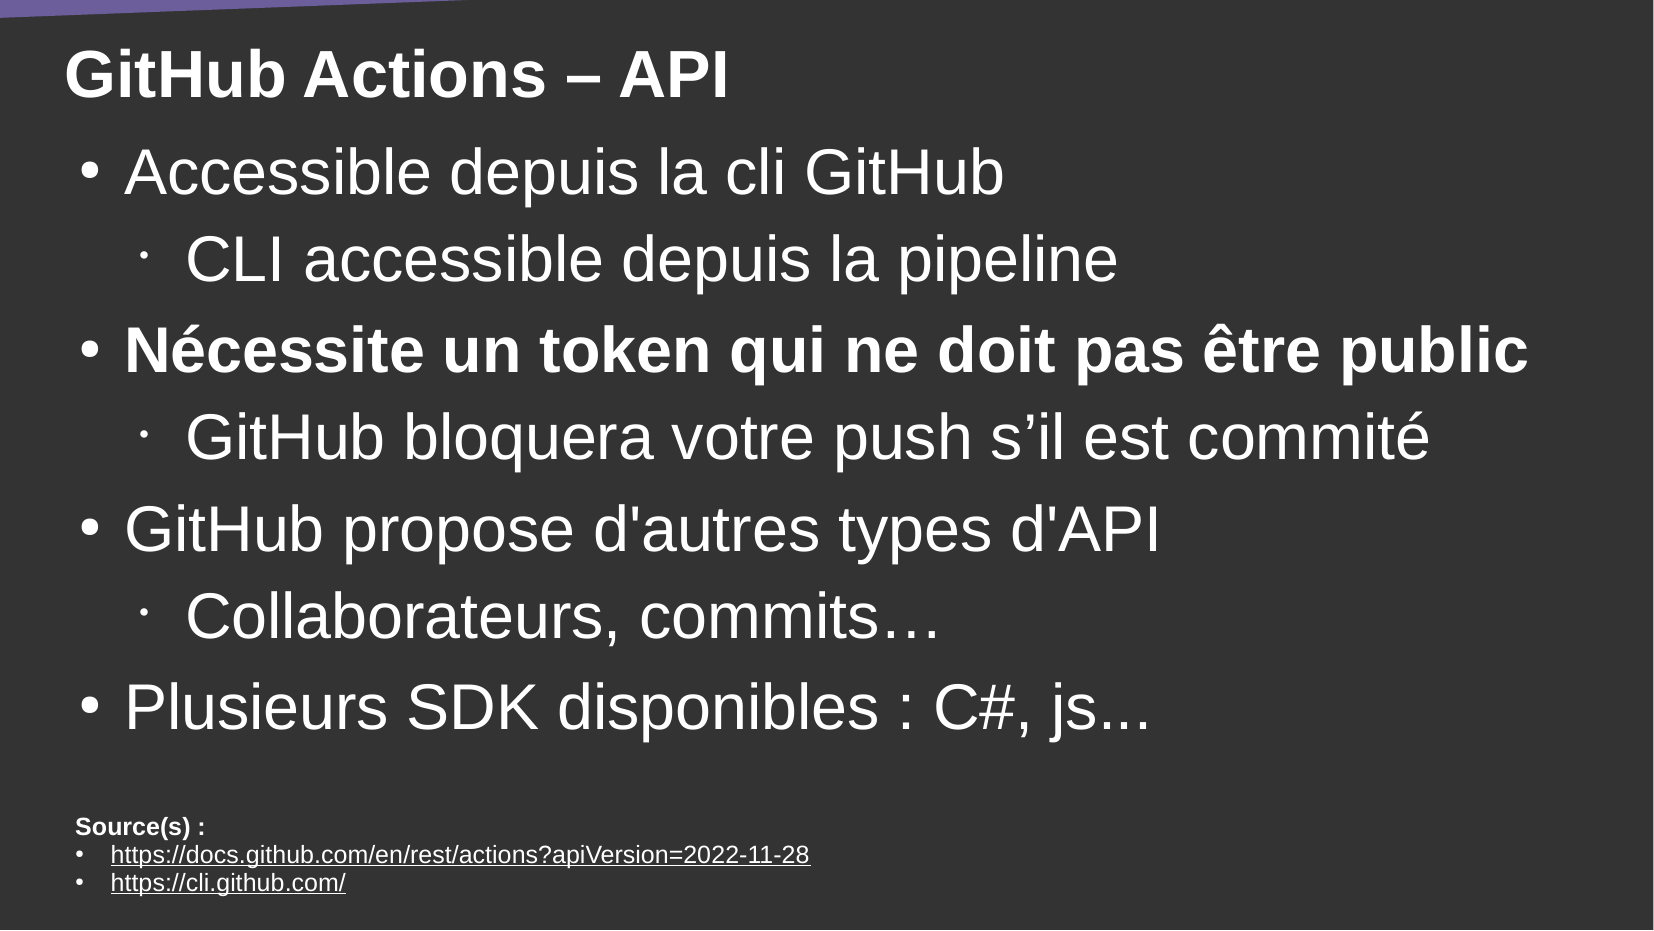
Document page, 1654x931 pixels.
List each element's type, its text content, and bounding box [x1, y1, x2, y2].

text_box [0, 0, 468, 18]
title GitHub Actions – API [64, 37, 1577, 119]
list Accessible depuis la cli GitHub CLI accessible depuis la pipeline Nécessite un token qui ne doit pas être public GitHub bloquera votre push s’il est commité GitHub propose d'autres types d'API Collaborateurs, commits… Plusieurs SDK disponibles : C#, js... [63, 135, 1630, 756]
text_box Source(s) : https://docs.github.com/en/rest/actions?apiVersion=2022-11-28 https://cli.github.com/ [60, 795, 1595, 905]
